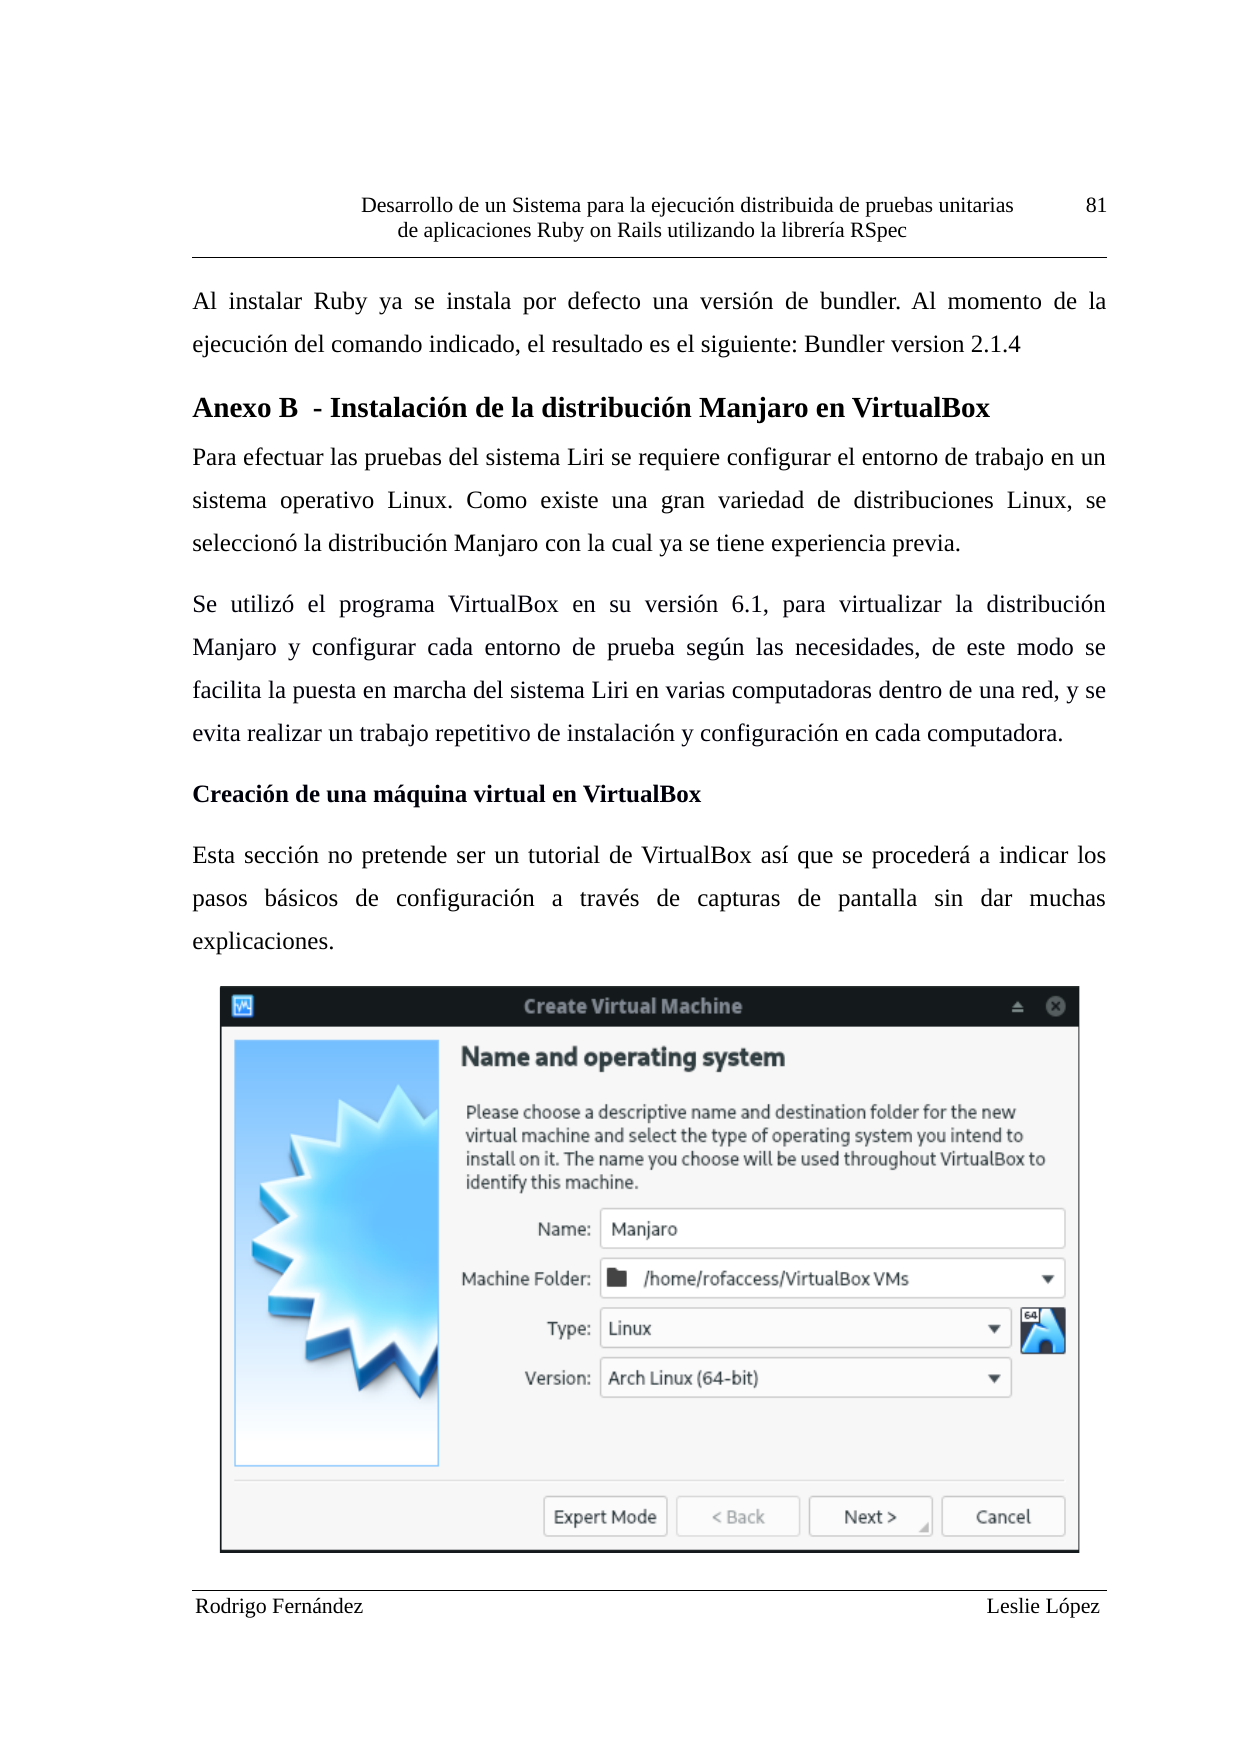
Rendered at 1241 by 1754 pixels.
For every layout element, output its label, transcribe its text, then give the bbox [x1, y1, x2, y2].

picture [219, 986, 1080, 1553]
text Se utilizó el programa VirtualBox en su versión 6.1, para virtualizar la distribución Manjaro y configurar cada entorno de prueba según las necesidades, de este modo se facilita la puesta en marcha del sistema Liri en varias computadoras dentro de una red, y se evita realizar un trabajo repetitivo de instalación y configuración en cada computadora. [192, 589, 1107, 747]
list Anexo B - Instalación de la distribución Manjaro en VirtualBox [192, 390, 1107, 424]
text Creación de una máquina virtual en VirtualBox [192, 779, 1107, 808]
text Esta sección no pretende ser un tutorial de VirtualBox así que se procederá a indicar los pasos básicos de configuración a través de capturas de pantalla sin dar muchas explicaciones. [192, 840, 1107, 955]
text Para efectuar las pruebas del sistema Liri se requiere configurar el entorno de trabajo en un sistema operativo Linux. Como existe una gran variedad de distribuciones Linux, se seleccionó la distribución Manjaro con la cual ya se tiene experiencia previa. [192, 442, 1107, 557]
text Al instalar Ruby ya se instala por defecto una versión de bundler. Al momento de la ejecución del comando indicado, el resultado es el siguiente: Bundler version 2.1.4 [192, 286, 1107, 358]
